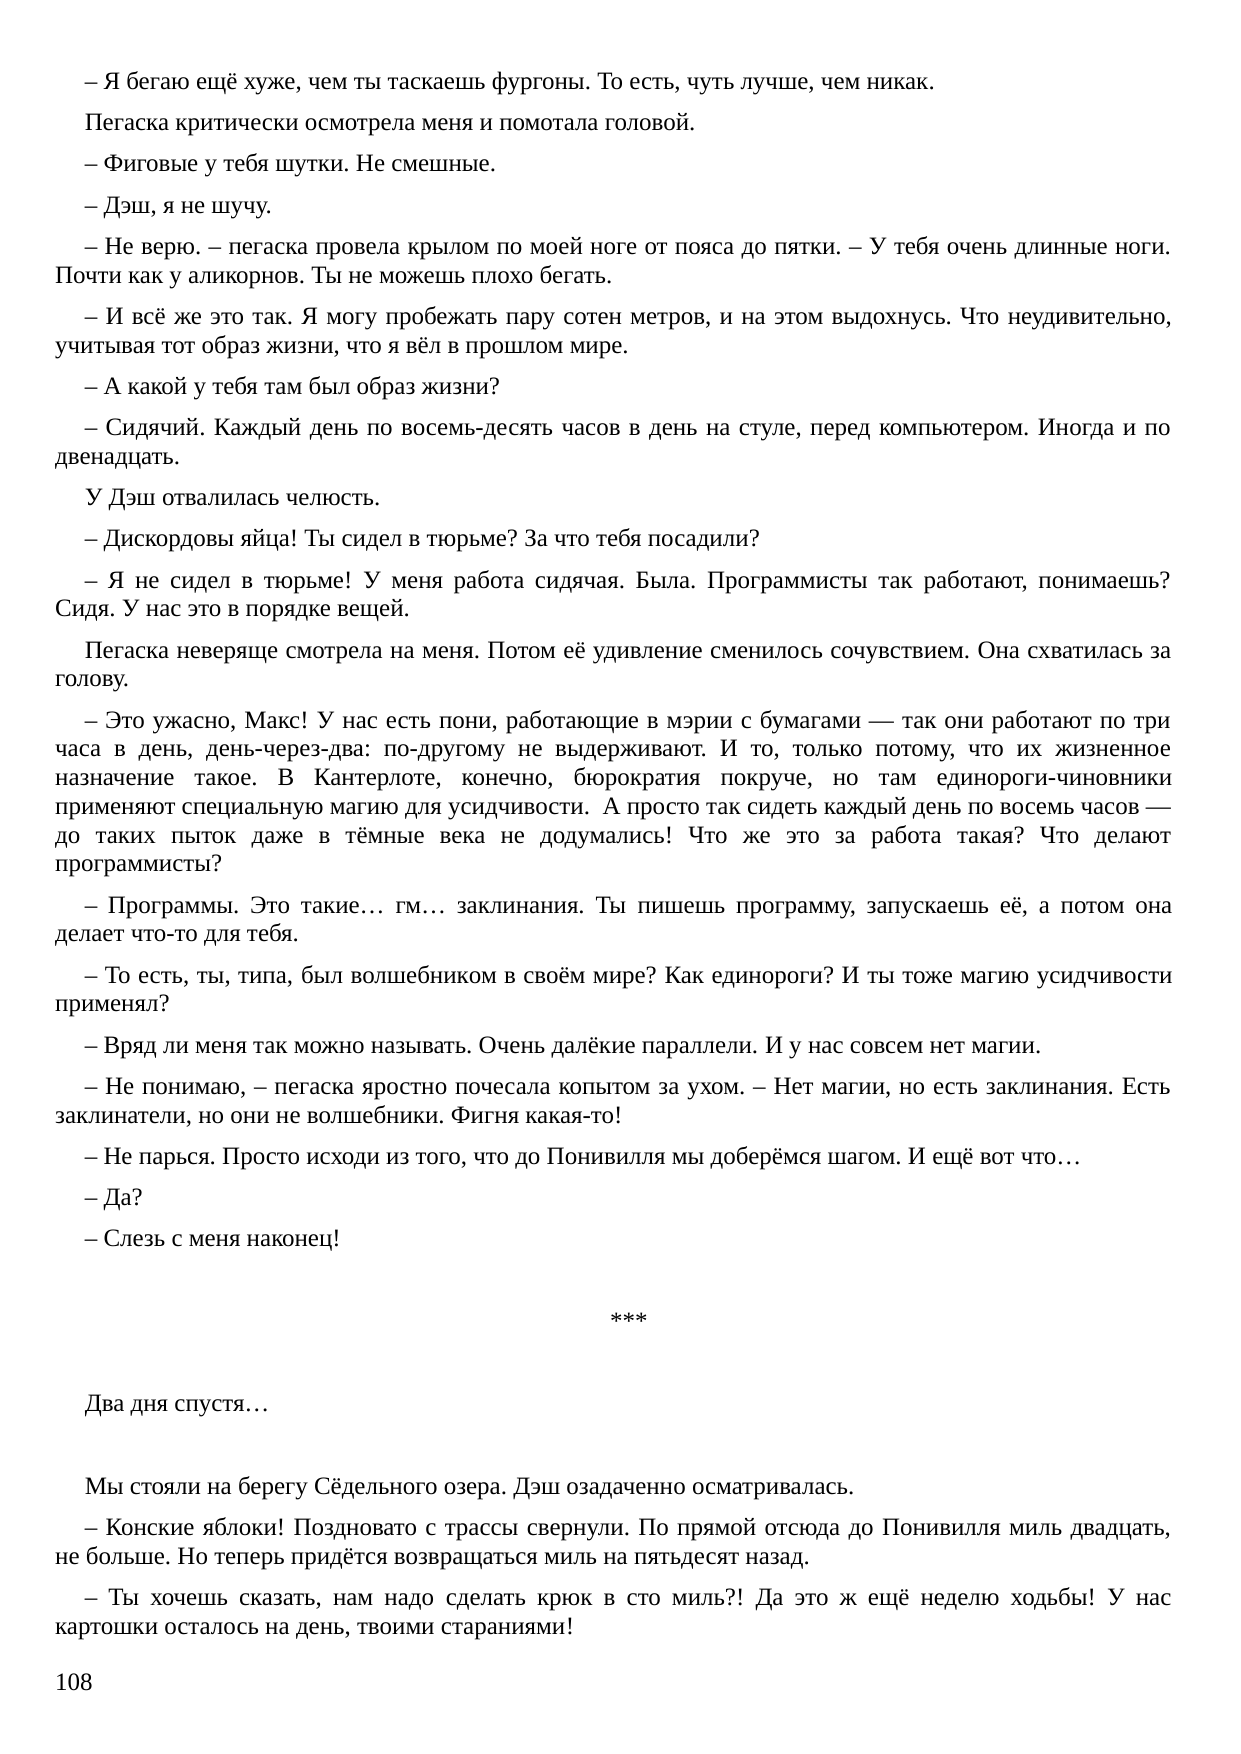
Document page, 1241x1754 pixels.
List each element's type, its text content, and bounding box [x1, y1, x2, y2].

text – Не понимаю, – пегаска яростно почесала копытом за ухом. – Нет магии, но есть заклинания. Есть заклинатели, но они не волшебники. Фигня какая-то! [55, 1071, 1173, 1128]
text – Ты хочешь сказать, нам надо сделать крюк в сто миль?! Да это ж ещё неделю ходьбы! У нас картошки осталось на день, твоими стараниями! [55, 1582, 1173, 1640]
text – Дэш, я не шучу. [55, 190, 1173, 218]
text – Вряд ли меня так можно называть. Очень далёкие параллели. И у нас совсем нет магии. [55, 1030, 1173, 1058]
text – Слезь с меня наконец! [55, 1223, 1173, 1252]
text – Программы. Это такие… гм… заклинания. Ты пишешь программу, запускаешь её, а потом она делает что-то для тебя. [55, 890, 1173, 947]
text – Не парься. Просто исходи из того, что до Понивилля мы доберёмся шагом. И ещё вот что… [55, 1141, 1173, 1170]
text – Дискордовы яйца! Ты сидел в тюрьме? За что тебя посадили? [55, 523, 1173, 552]
text Пегаска неверяще смотрела на меня. Потом её удивление сменилось сочувствием. Она схватилась за голову. [55, 635, 1173, 692]
text – Я бегаю ещё хуже, чем ты таскаешь фургоны. То есть, чуть лучше, чем никак. [55, 66, 1173, 95]
text Два дня спустя… [55, 1388, 1173, 1417]
text *** [55, 1306, 1173, 1335]
text – Конские яблоки! Поздновато с трассы свернули. По прямой отсюда до Понивилля миль двадцать, не больше. Но теперь придётся возвращаться миль на пятьдесят назад. [55, 1512, 1173, 1570]
text – Это ужасно, Макс! У нас есть пони, работающие в мэрии с бумагами — так они работают по три часа в день, день-через-два: по-другому не выдерживают. И то, только потому, что их жизненное назначение такое. В Кантерлоте, конечно, бюрократия покруче, но там единороги-чиновники применяют специальную магию для усидчивости. А просто так сидеть каждый день по восемь часов — до таких пыток даже в тёмные века не додумались! Что же это за работа такая? Что делают программисты? [55, 705, 1173, 877]
text – Да? [55, 1182, 1173, 1211]
text – Я не сидел в тюрьме! У меня работа сидячая. Была. Программисты так работают, понимаешь? Сидя. У нас это в порядке вещей. [55, 565, 1173, 622]
text Мы стояли на берегу Сёдельного озера. Дэш озадаченно осматривалась. [55, 1471, 1173, 1500]
text – Сидячий. Каждый день по восемь-десять часов в день на стуле, перед компьютером. Иногда и по двенадцать. [55, 412, 1173, 470]
text – Фиговые у тебя шутки. Не смешные. [55, 148, 1173, 177]
text – А какой у тебя там был образ жизни? [55, 371, 1173, 400]
text Пегаска критически осмотрела меня и помотала головой. [55, 107, 1173, 136]
text – То есть, ты, типа, был волшебником в своём мире? Как единороги? И ты тоже магию усидчивости применял? [55, 960, 1173, 1017]
text У Дэш отвалилась челюсть. [55, 482, 1173, 511]
text – И всё же это так. Я могу пробежать пару сотен метров, и на этом выдохнусь. Что неудивительно, учитывая тот образ жизни, что я вёл в прошлом мире. [55, 301, 1173, 358]
text – Не верю. – пегаска провела крылом по моей ноге от пояса до пятки. – У тебя очень длинные ноги. Почти как у аликорнов. Ты не можешь плохо бегать. [55, 231, 1173, 288]
